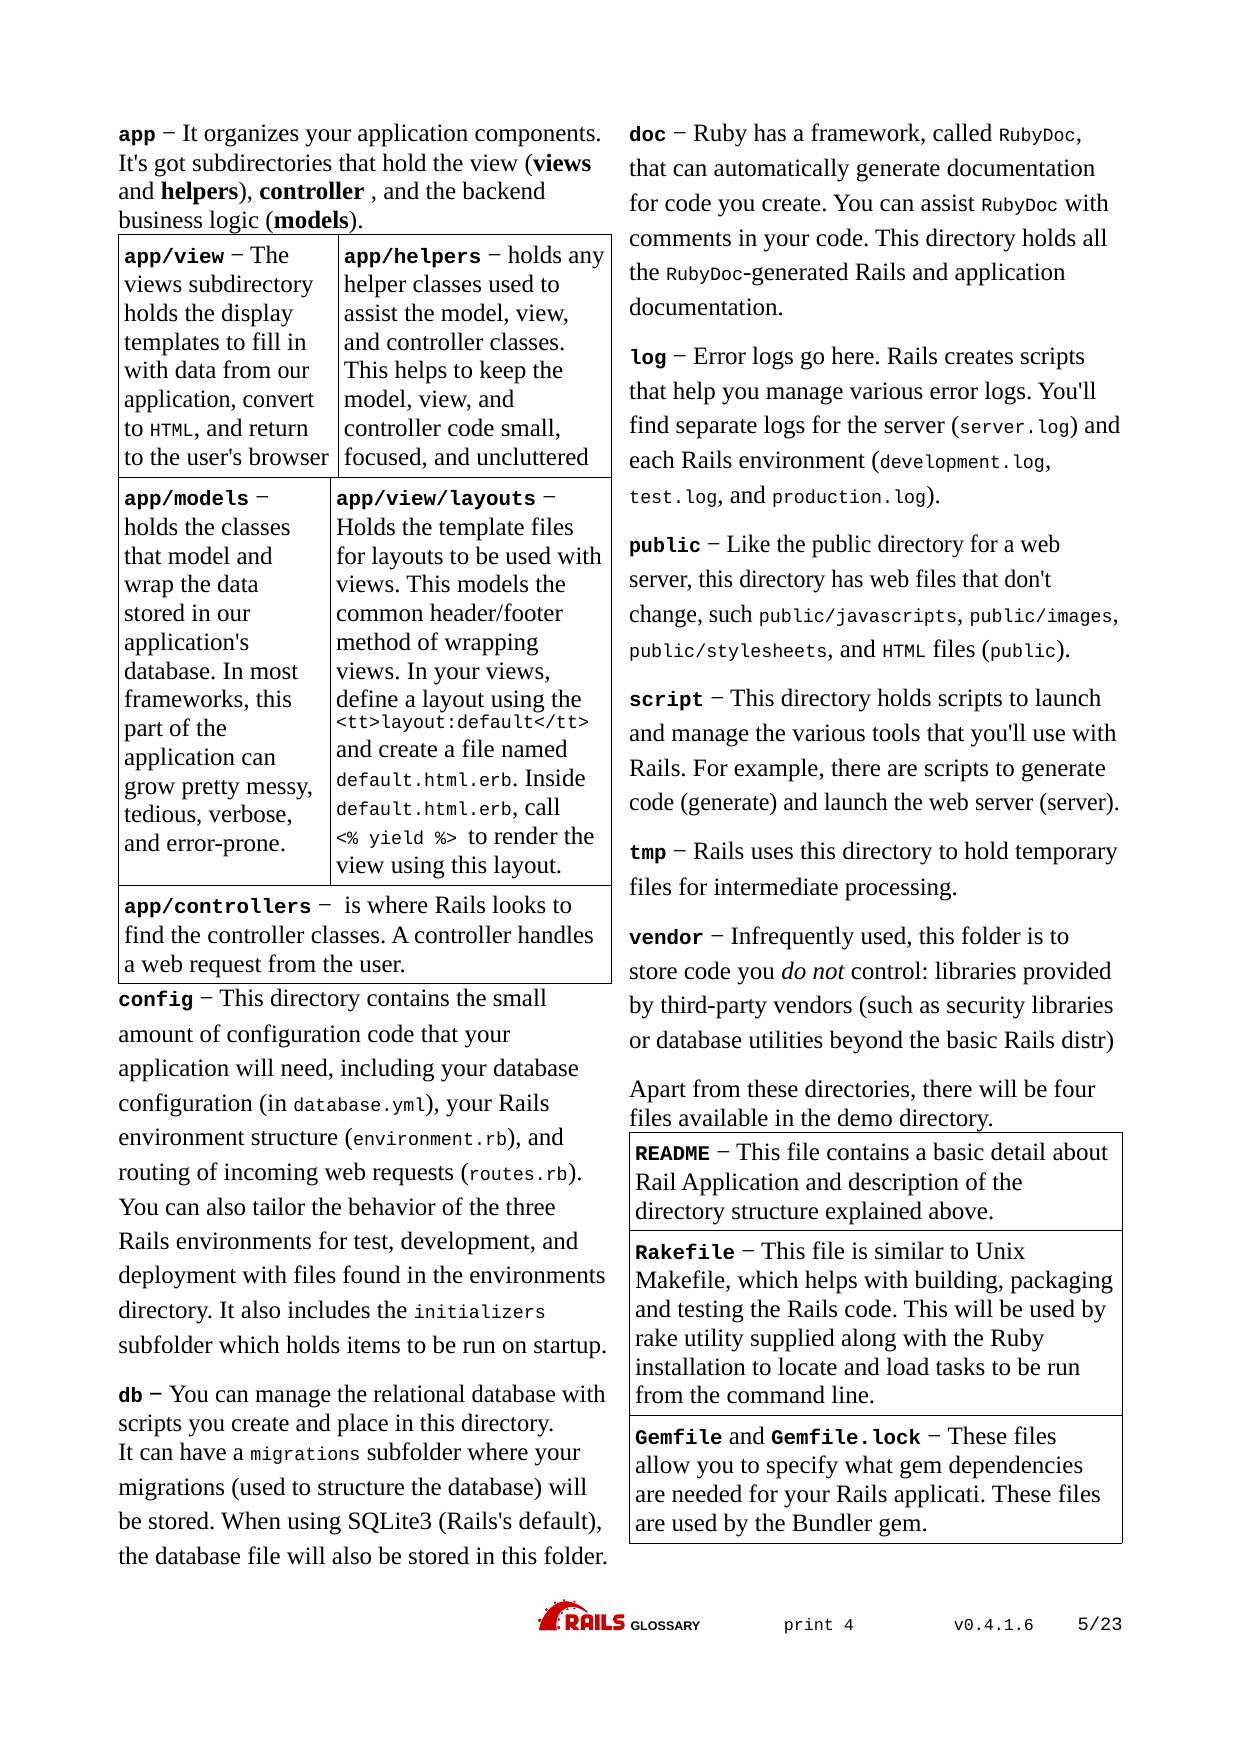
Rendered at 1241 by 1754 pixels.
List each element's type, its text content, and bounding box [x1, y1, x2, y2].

table_cell app/view/layouts − Holds the template files for layouts to be used with views. This models the common header/footer method of wrapping views. In your views, define a layout using the <tt>layout:default</tt> and create a file named default.html.erb. Inside default.html.erb, call <% yield %> to render the view using this layout. [331, 478, 611, 884]
text Apart from these directories, there will be four files available in the demo directory. [629, 1074, 1122, 1132]
table_cell app/models − holds the classes that model and wrap the data stored in our application's database. In most frameworks, this part of the application can grow pretty messy, tedious, verbose, and error-prone. [119, 478, 330, 884]
text app − It organizes your application components. It's got subdirectories that hold the view (views and helpers), controller , and the backend business logic (models). [118, 118, 611, 234]
text doc − Ruby has a framework, called RubyDoc, that can automatically generate documentation for code you create. You can assist RubyDoc with comments in your code. This directory holds all the RubyDoc-generated Rails and application documentation. [629, 118, 1122, 321]
text It can have a migrations subfolder where your migrations (used to structure the database) will be stored. When using SQLite3 (Rails's default), the database file will also be stored in this folder. [118, 1437, 611, 1569]
text config − This directory contains the small amount of configuration code that your application will need, including your database configuration (in database.yml), your Rails environment structure (environment.rb), and routing of incoming web requests (routes.rb). You can also tailor the behavior of the three Rails environments for test, development, and deployment with files found in the environments directory. It also includes the initializers subfolder which holds items to be run on startup. [118, 984, 611, 1358]
table_cell Rakefile − This file is similar to Unix Makefile, which helps with building, packaging and testing the Rails code. This will be used by rake utility supplied along with the Ruby installation to locate and load tasks to be run from the command line. [630, 1231, 1122, 1415]
table_cell Gemfile and Gemfile.lock − These files allow you to specify what gem dependencies are needed for your Rails applicati. These files are used by the Bundler gem. [630, 1416, 1122, 1542]
table_header app/view − The views subdirectory holds the display templates to fill in with data from our application, convert to HTML, and return to the user's browser [119, 235, 338, 477]
text db − You can manage the relational database with scripts you create and place in this directory. [118, 1379, 611, 1437]
text tmp − Rails uses this directory to hold temporary files for intermediate processing. [629, 836, 1122, 900]
text log − Error logs go here. Rails creates scripts that help you manage various error logs. You'll find separate logs for the server (server.log) and each Rails environment (development.log, test.log, and production.log). [629, 341, 1122, 509]
table_cell app/controllers − is where Rails looks to find the controller classes. A controller handles a web request from the user. [119, 886, 611, 983]
text public − Like the public directory for a web server, this directory has web files that don't change, such public/javascripts, public/images, public/stylesheets, and HTML files (public). [629, 529, 1122, 663]
table_header README − This file contains a basic detail about Rail Application and description of the directory structure explained above. [630, 1133, 1122, 1230]
text script − This directory holds scripts to launch and manage the various tools that you'll use with Rails. For example, there are scripts to generate code (generate) and launch the web server (server). [629, 683, 1122, 816]
table_header app/helpers − holds any helper classes used to assist the model, view, and controller classes. This helps to keep the model, view, and controller code small, focused, and uncluttered [339, 235, 611, 477]
text vendor − Infrequently used, this folder is to store code you do not control: libraries provided by third-party vendors (such as security libraries or database utilities beyond the basic Rails distr) [629, 921, 1122, 1054]
